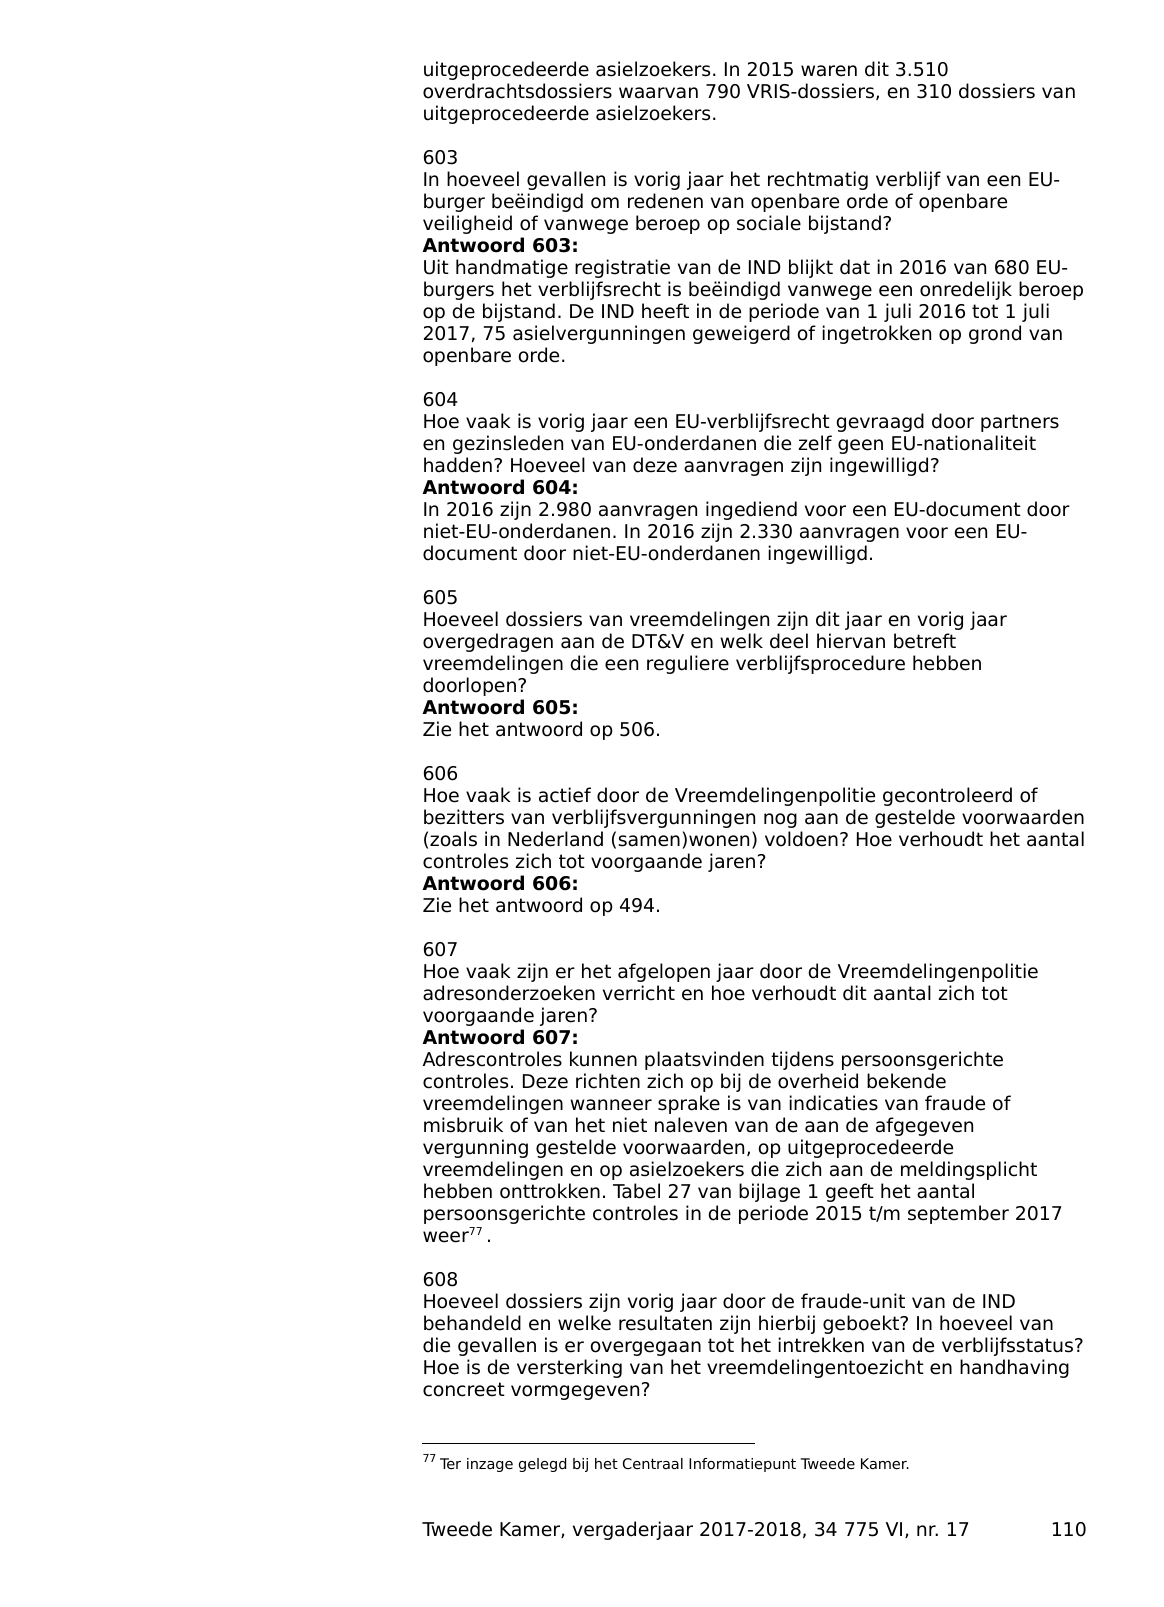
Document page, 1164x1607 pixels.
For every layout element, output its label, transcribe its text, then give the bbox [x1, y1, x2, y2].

text Hoe vaak zijn er het afgelopen jaar door de Vreemdelingenpolitie adresonderzoeken verricht en hoe verhoudt dit aantal zich tot voorgaande jaren? [422, 961, 1087, 1027]
text Hoe vaak is actief door de Vreemdelingenpolitie gecontroleerd of bezitters van verblijfsvergunningen nog aan de gestelde voorwaarden (zoals in Nederland (samen)wonen) voldoen? Hoe verhoudt het aantal controles zich tot voorgaande jaren? [422, 785, 1087, 873]
text 603 [422, 147, 1087, 169]
text Antwoord 606: [422, 873, 1087, 895]
text 604 [422, 389, 1087, 411]
text Antwoord 603: [422, 235, 1087, 257]
text Antwoord 604: [422, 477, 1087, 499]
text Adrescontroles kunnen plaatsvinden tijdens persoonsgerichte controles. Deze richten zich op bij de overheid bekende vreemdelingen wanneer sprake is van indicaties van fraude of misbruik of van het niet naleven van de aan de afgegeven vergunning gestelde voorwaarden, op uitgeprocedeerde vreemdelingen en op asielzoekers die zich aan de meldingsplicht hebben onttrokken. Tabel 27 van bijlage 1 geeft het aantal persoonsgerichte controles in de periode 2015 t/m september 2017 weer. [422, 1049, 1087, 1247]
text 606 [422, 763, 1087, 785]
text Zie het antwoord op 494. [422, 895, 1087, 917]
text 607 [422, 939, 1087, 961]
text Hoeveel dossiers zijn vorig jaar door de fraude-unit van de IND behandeld en welke resultaten zijn hierbij geboekt? In hoeveel van die gevallen is er overgegaan tot het intrekken van de verblijfsstatus? Hoe is de versterking van het vreemdelingentoezicht en handhaving concreet vormgegeven? [422, 1291, 1087, 1401]
text Uit handmatige registratie van de IND blijkt dat in 2016 van 680 EU-burgers het verblijfsrecht is beëindigd vanwege een onredelijk beroep op de bijstand. De IND heeft in de periode van 1 juli 2016 tot 1 juli 2017, 75 asielvergunningen geweigerd of ingetrokken op grond van openbare orde. [422, 257, 1087, 367]
text 608 [422, 1269, 1087, 1291]
text Hoeveel dossiers van vreemdelingen zijn dit jaar en vorig jaar overgedragen aan de DT&V en welk deel hiervan betreft vreemdelingen die een reguliere verblijfsprocedure hebben doorlopen? [422, 609, 1087, 697]
text Zie het antwoord op 506. [422, 719, 1087, 741]
text In hoeveel gevallen is vorig jaar het rechtmatig verblijf van een EU-burger beëindigd om redenen van openbare orde of openbare veiligheid of vanwege beroep op sociale bijstand? [422, 169, 1087, 235]
text In 2016 zijn 2.980 aanvragen ingediend voor een EU-document door niet-EU-onderdanen. In 2016 zijn 2.330 aanvragen voor een EU-document door niet-EU-onderdanen ingewilligd. [422, 499, 1087, 565]
text Antwoord 607: [422, 1027, 1087, 1049]
text Antwoord 605: [422, 697, 1087, 719]
text uitgeprocedeerde asielzoekers. In 2015 waren dit 3.510 overdrachtsdossiers waarvan 790 VRIS-dossiers, en 310 dossiers van uitgeprocedeerde asielzoekers. [422, 59, 1087, 125]
text 605 [422, 587, 1087, 609]
text Hoe vaak is vorig jaar een EU-verblijfsrecht gevraagd door partners en gezinsleden van EU-onderdanen die zelf geen EU-nationaliteit hadden? Hoeveel van deze aanvragen zijn ingewilligd? [422, 411, 1087, 477]
text Ter inzage gelegd bij het Centraal Informatiepunt Tweede Kamer. [422, 1452, 1087, 1474]
